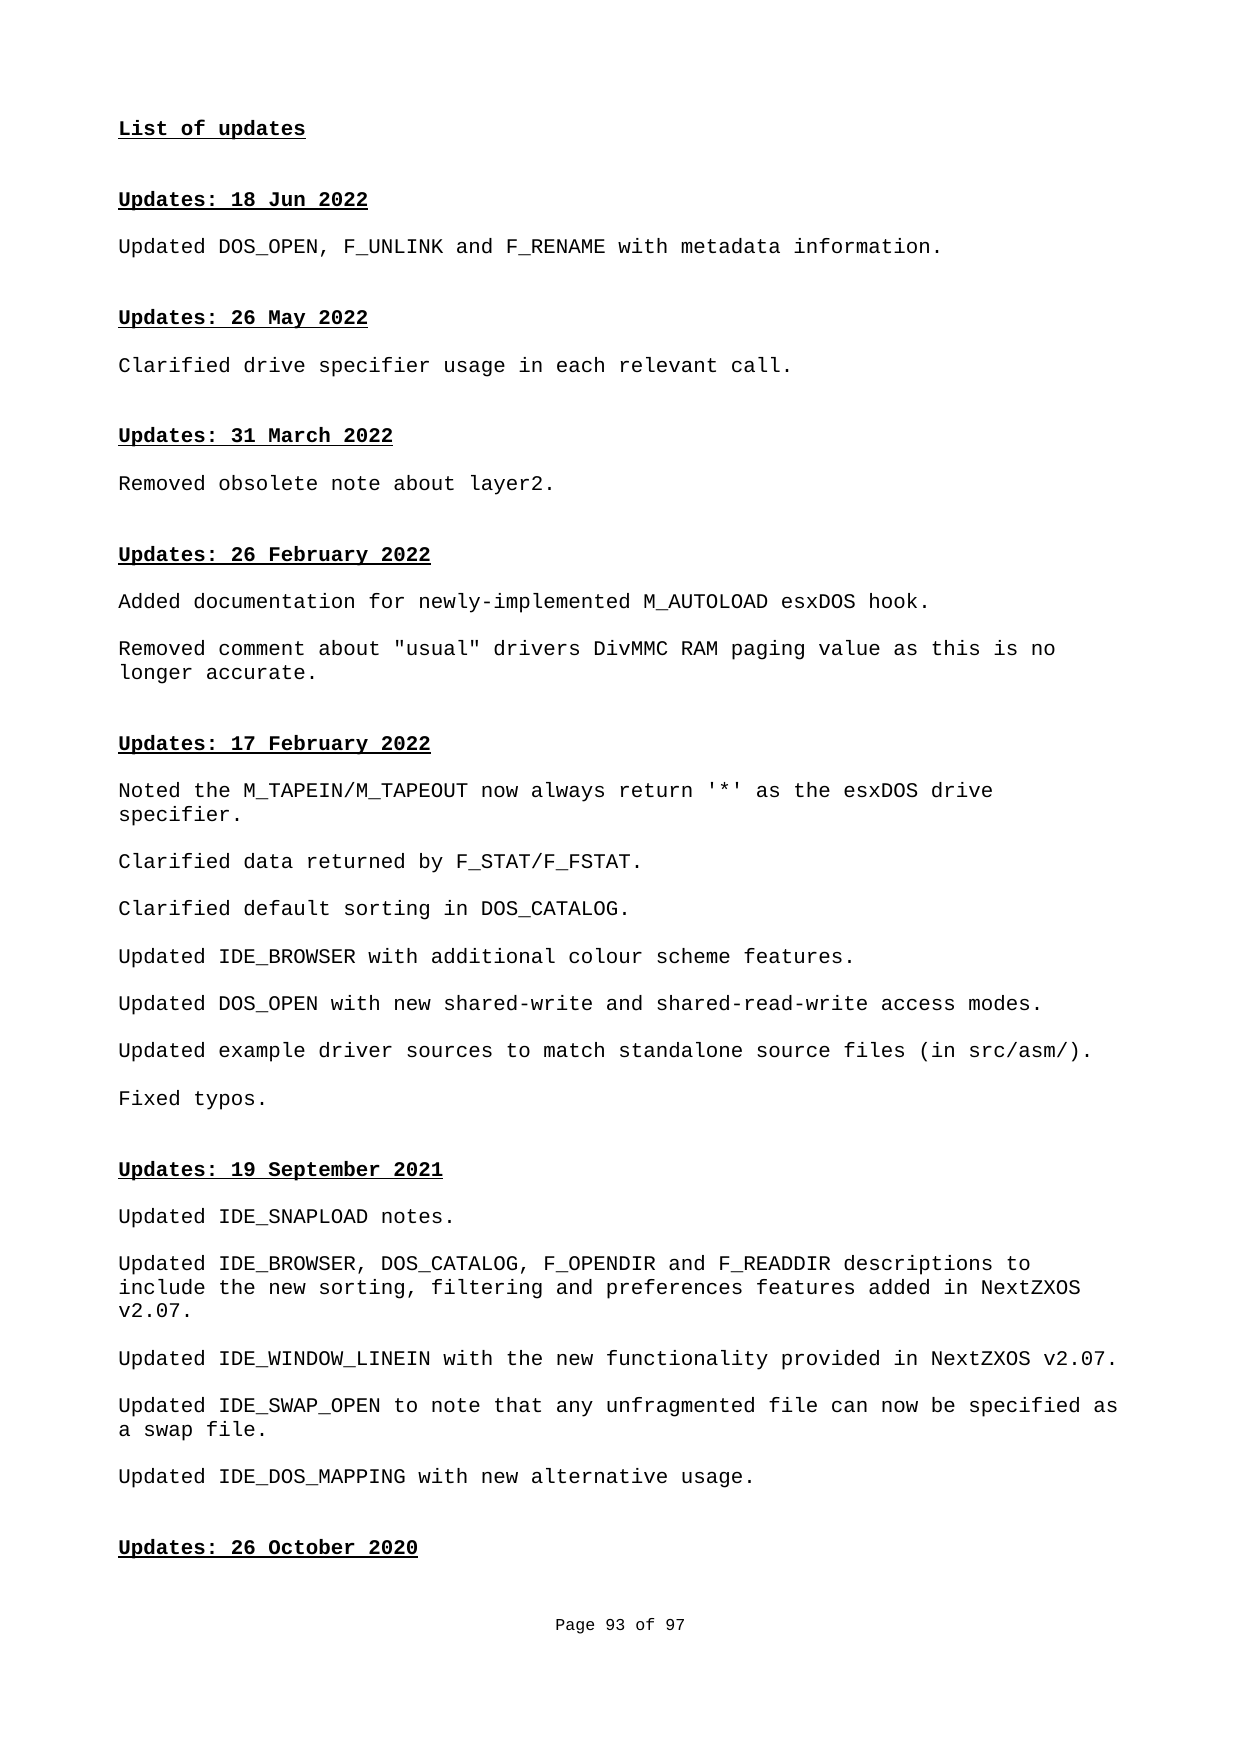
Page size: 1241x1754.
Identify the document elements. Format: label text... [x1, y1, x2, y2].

text Updates: 26 October 2020 [118, 1537, 1122, 1561]
text Updates: 17 February 2022 [118, 733, 1122, 757]
text Updated IDE_WINDOW_LINEIN with the new functionality provided in NextZXOS v2.07. [118, 1348, 1122, 1371]
text Updates: 26 May 2022 [118, 307, 1122, 331]
text Updated IDE_BROWSER with additional colour scheme features. [118, 946, 1122, 969]
text List of updates [118, 118, 1122, 142]
text Updated IDE_BROWSER, DOS_CATALOG, F_OPENDIR and F_READDIR descriptions to include the new sorting, filtering and preferences features added in NextZXOS v2.07. [118, 1253, 1122, 1324]
text Fixed typos. [118, 1088, 1122, 1111]
text Removed comment about "usual" drivers DivMMC RAM paging value as this is no longer accurate. [118, 638, 1122, 686]
text Updates: 31 March 2022 [118, 426, 1122, 449]
text Clarified drive specifier usage in each relevant call. [118, 354, 1122, 378]
text Updates: 18 Jun 2022 [118, 189, 1122, 213]
text Updated IDE_SNAPLOAD notes. [118, 1206, 1122, 1229]
text Updates: 26 February 2022 [118, 544, 1122, 567]
text Updated IDE_SWAP_OPEN to note that any unfragmented file can now be specified as a swap file. [118, 1395, 1122, 1442]
text Added documentation for newly-implemented M_AUTOLOAD esxDOS hook. [118, 591, 1122, 615]
text Updated DOS_OPEN, F_UNLINK and F_RENAME with metadata information. [118, 236, 1122, 260]
text Clarified default sorting in DOS_CATALOG. [118, 898, 1122, 922]
text Updates: 19 September 2021 [118, 1158, 1122, 1182]
text Updated DOS_OPEN with new shared-write and shared-read-write access modes. [118, 993, 1122, 1017]
text Updated example driver sources to match standalone source files (in src/asm/). [118, 1040, 1122, 1064]
text Clarified data returned by F_STAT/F_FSTAT. [118, 851, 1122, 875]
text Updated IDE_DOS_MAPPING with new alternative usage. [118, 1466, 1122, 1489]
text Noted the M_TAPEIN/M_TAPEOUT now always return '*' as the esxDOS drive specifier. [118, 780, 1122, 827]
text Removed obsolete note about layer2. [118, 473, 1122, 496]
